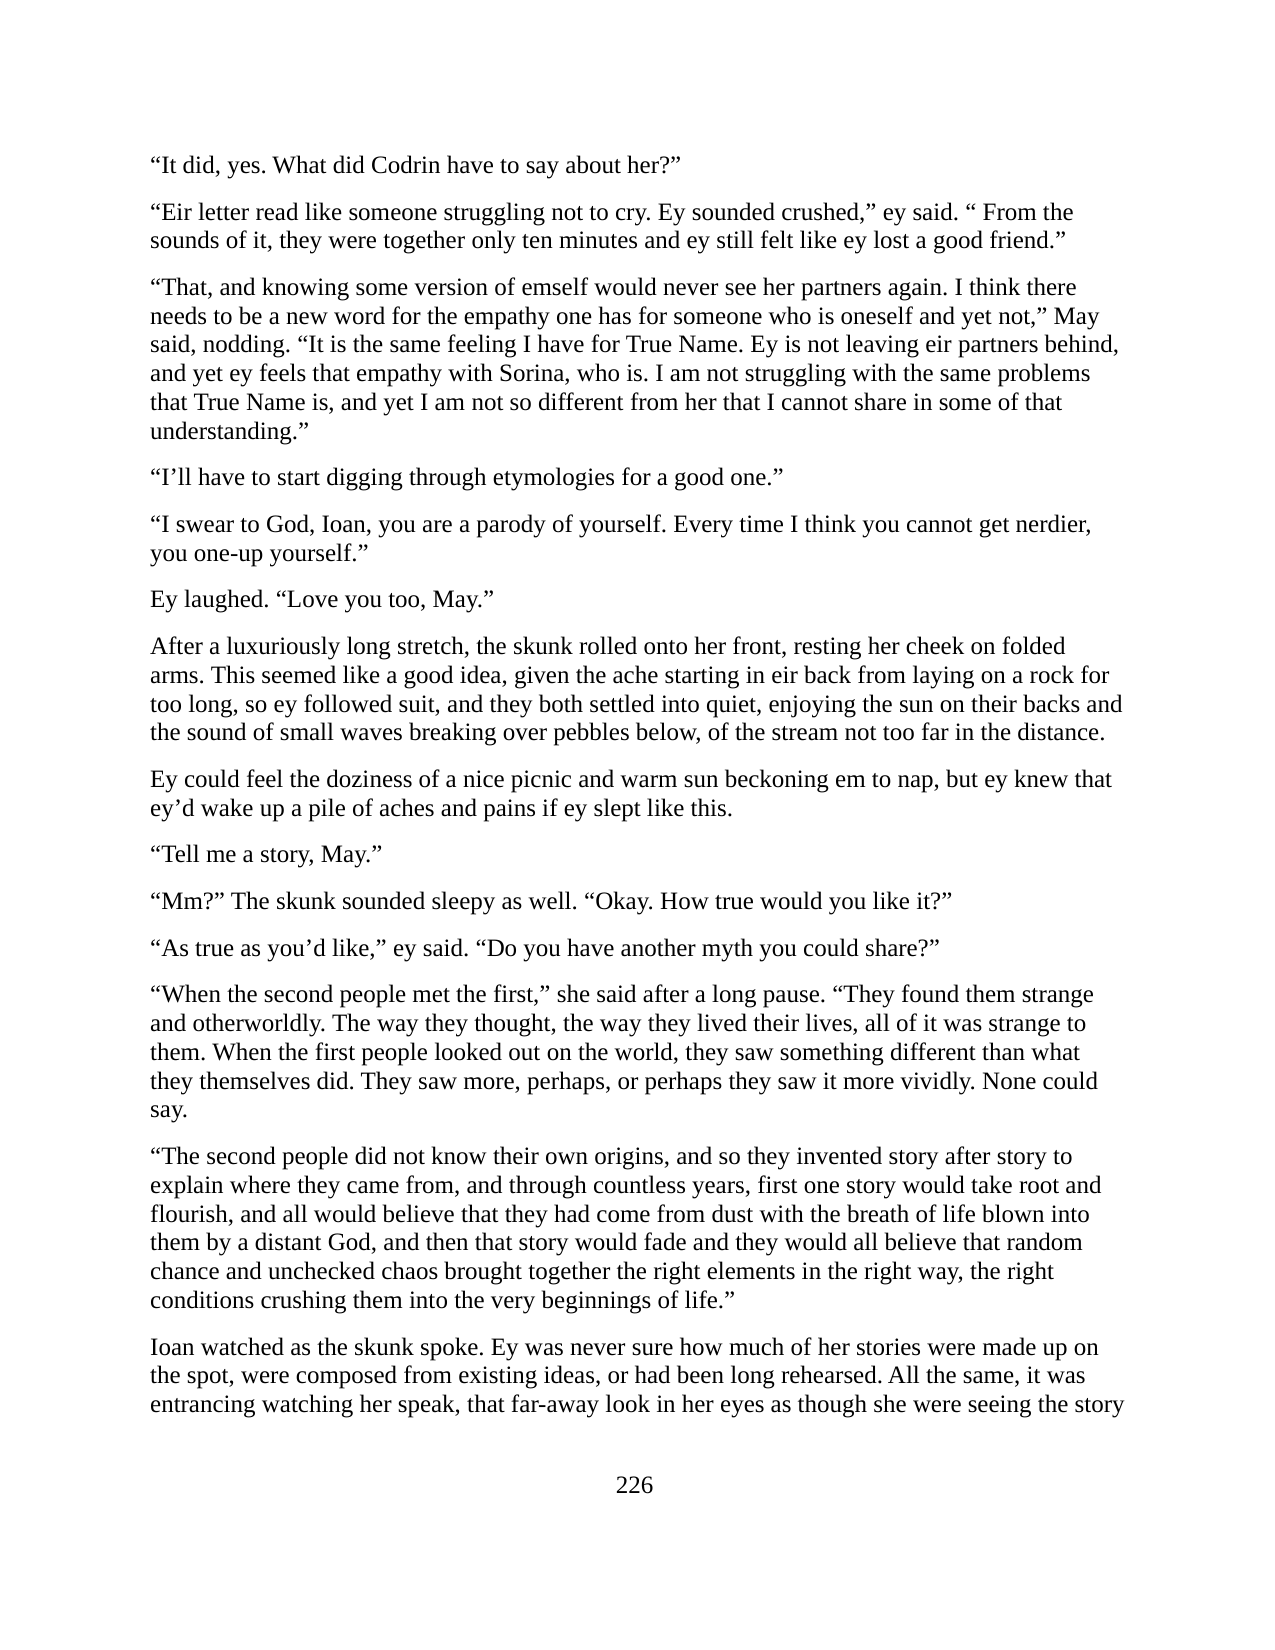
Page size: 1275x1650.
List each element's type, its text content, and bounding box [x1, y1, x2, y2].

text “Mm?” The skunk sounded sleepy as well. “Okay. How true would you like it?” [150, 886, 1125, 915]
text After a luxuriously long stretch, the skunk rolled onto her front, resting her cheek on folded arms. This seemed like a good idea, given the ache starting in eir back from laying on a rock for too long, so ey followed suit, and they both settled into quiet, enjoying the sun on their backs and the sound of small waves breaking over pebbles below, of the stream not too far in the distance. [150, 631, 1125, 746]
text Ioan watched as the skunk spoke. Ey was never sure how much of her stories were made up on the spot, were composed from existing ideas, or had been long rehearsed. All the same, it was entrancing watching her speak, that far-away look in her eyes as though she were seeing the story [150, 1332, 1125, 1418]
text “The second people did not know their own origins, and so they invented story after story to explain where they came from, and through countless years, first one story would take root and flourish, and all would believe that they had come from dust with the breath of life blown into them by a distant God, and then that story would fade and they would all believe that random chance and unchecked chaos brought together the right elements in the right way, the right conditions crushing them into the very beginnings of life.” [150, 1141, 1125, 1314]
text “It did, yes. What did Codrin have to say about her?” [150, 150, 1125, 179]
text “As true as you’d like,” ey said. “Do you have another myth you could share?” [150, 933, 1125, 962]
text “Tell me a story, May.” [150, 839, 1125, 868]
text “That, and knowing some version of emself would never see her partners again. I think there needs to be a new word for the empathy one has for someone who is oneself and yet not,” May said, nodding. “It is the same feeling I have for True Name. Ey is not leaving eir partners behind, and yet ey feels that empathy with Sorina, who is. I am not struggling with the same problems that True Name is, and yet I am not so different from her that I cannot share in some of that understanding.” [150, 272, 1125, 444]
text “I’ll have to start digging through etymologies for a good one.” [150, 462, 1125, 491]
text “When the second people met the first,” she said after a long pause. “They found them strange and otherworldly. The way they thought, the way they lived their lives, all of it was strange to them. When the first people looked out on the world, they saw something different than what they themselves did. They saw more, perhaps, or perhaps they saw it more vividly. None could say. [150, 979, 1125, 1123]
text “I swear to God, Ioan, you are a parody of yourself. Every time I think you cannot get nerdier, you one-up yourself.” [150, 509, 1125, 567]
text Ey could feel the doziness of a nice picnic and warm sun beckoning em to nap, but ey knew that ey’d wake up a pile of aches and pains if ey slept like this. [150, 764, 1125, 822]
text Ey laughed. “Love you too, May.” [150, 584, 1125, 613]
text “Eir letter read like someone struggling not to cry. Ey sounded crushed,” ey said. “ From the sounds of it, they were together only ten minutes and ey still felt like ey lost a good friend.” [150, 197, 1125, 254]
